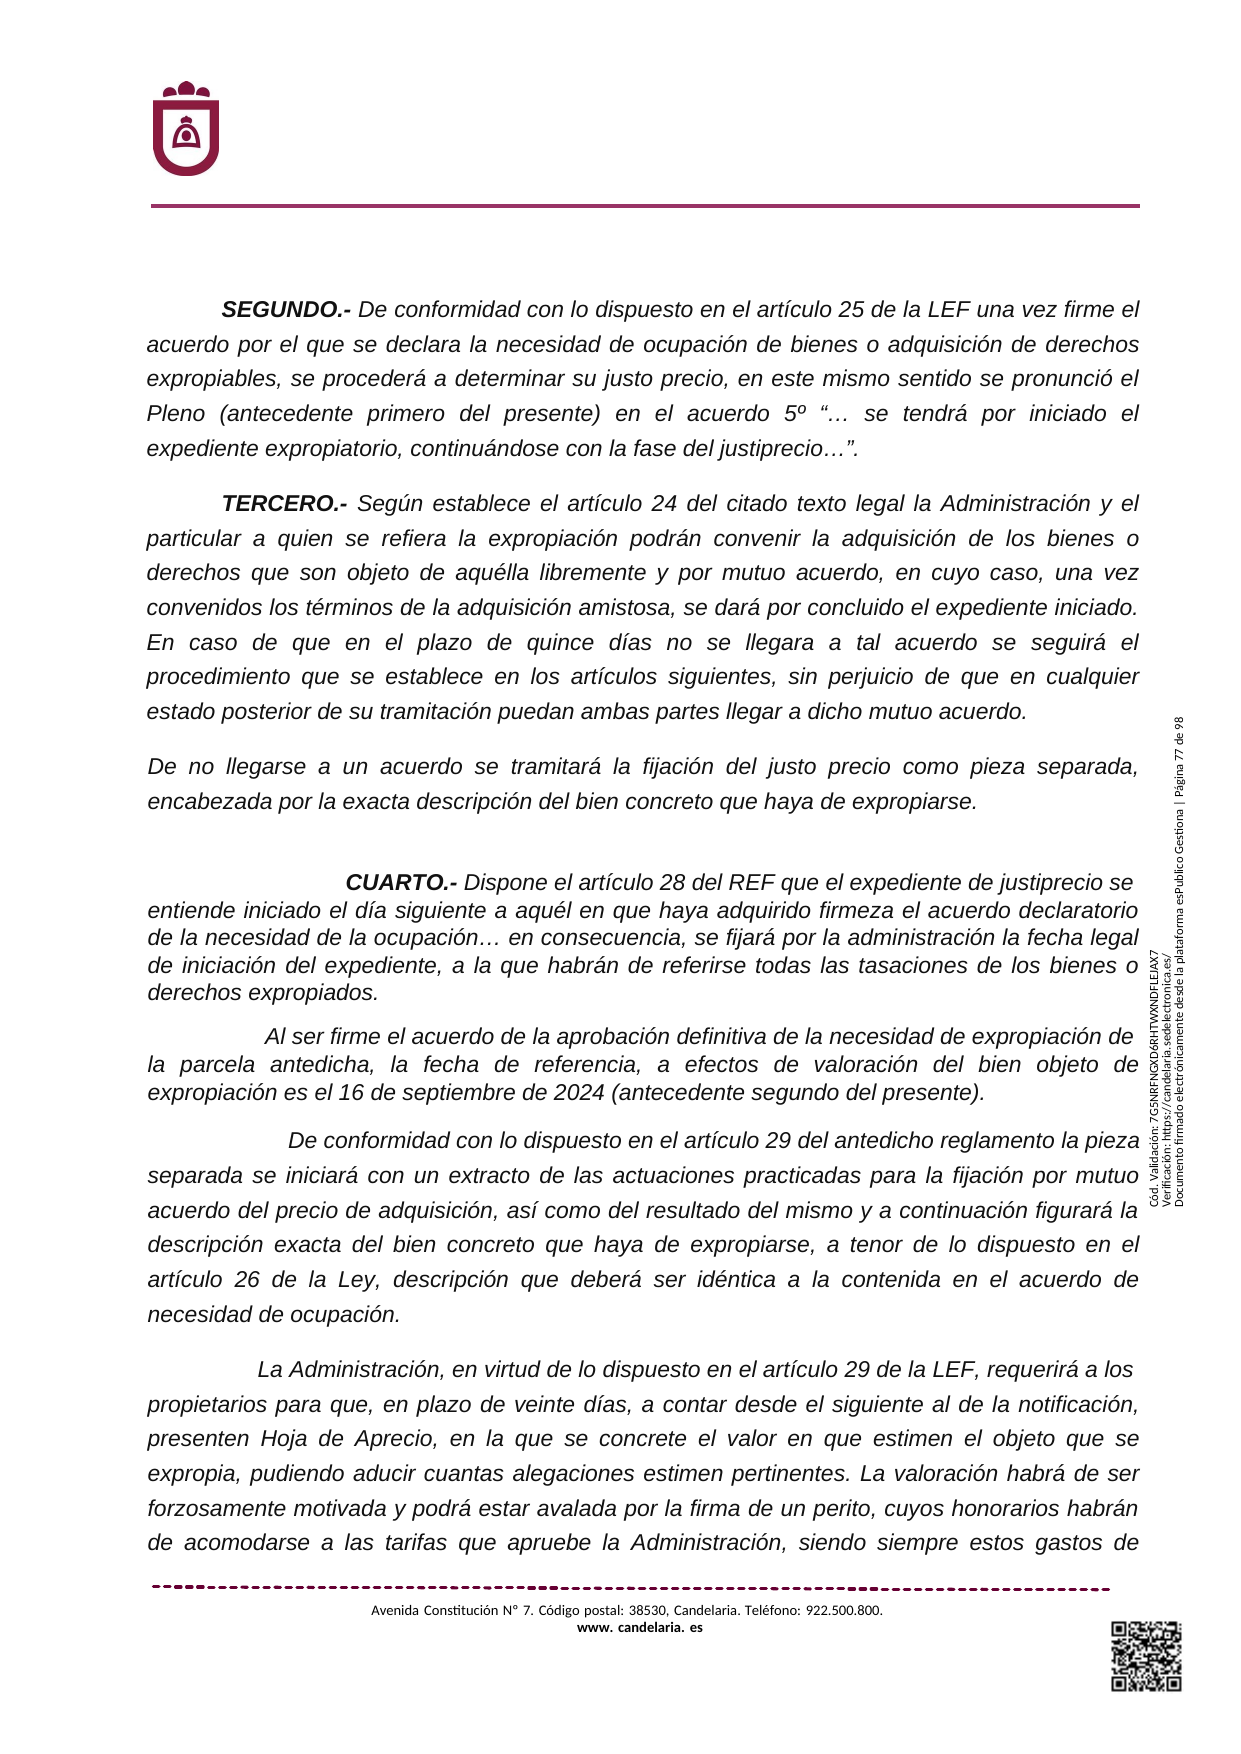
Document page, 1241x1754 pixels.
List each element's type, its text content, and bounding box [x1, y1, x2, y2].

text CUARTO.- Dispone el artículo 28 del REF que el expediente de justiprecio se [106, 869, 1142, 895]
text De no llegarse a un acuerdo se tramitará la fijación del justo precio como pieza separada, encabezada por la exacta descripción del bien concreto que haya de expropiarse. [147, 753, 1142, 814]
text entiende iniciado el día siguiente a aquél en que haya adquirido firmeza el acuerdo declaratorio de la necesidad de la ocupación… en consecuencia, se fijará por la administración la fecha legal de iniciación del expediente, a la que habrán de referirse todas las tasaciones de los bienes o derechos expropiados. [147, 897, 1142, 1005]
text separada se iniciará con un extracto de las actuaciones practicadas para la fijación por mutuo acuerdo del precio de adquisición, así como del resultado del mismo y a continuación figurará la descripción exacta del bien concreto que haya de expropiarse, a tenor de lo dispuesto en el artículo 26 de la Ley, descripción que deberá ser idéntica a la contenida en el acuerdo de necesidad de ocupación. [147, 1162, 1142, 1327]
text la parcela antedicha, la fecha de referencia, a efectos de valoración del bien objeto de expropiación es el 16 de septiembre de 2024 (antecedente segundo del presente). [147, 1051, 1142, 1105]
text La Administración, en virtud de lo dispuesto en el artículo 29 de la LEF, requerirá a los [106, 1356, 1142, 1382]
text TERCERO.- Según establece el artículo 24 del citado texto legal la Administración y el particular a quien se refiera la expropiación podrán convenir la adquisición de los bienes o derechos que son objeto de aquélla libremente y por mutuo acuerdo, en cuyo caso, una vez convenidos los términos de la adquisición amistosa, se dará por concluido el expediente iniciado. En caso de que en el plazo de quince días no se llegara a tal acuerdo se seguirá el procedimiento que se establece en los artículos siguientes, sin perjuicio de que en cualquier estado posterior de su tramitación puedan ambas partes llegar a dicho mutuo acuerdo. [146, 490, 1142, 724]
text propietarios para que, en plazo de veinte días, a contar desde el siguiente al de la notificación, presenten Hoja de Aprecio, en la que se concrete el valor en que estimen el objeto que se expropia, pudiendo aducir cuantas alegaciones estimen pertinentes. La valoración habrá de ser forzosamente motivada y podrá estar avalada por la firma de un perito, cuyos honorarios habrán de acomodarse a las tarifas que apruebe la Administración, siendo siempre estos gastos de [147, 1391, 1142, 1556]
text SEGUNDO.- De conformidad con lo dispuesto en el artículo 25 de la LEF una vez firme el acuerdo por el que se declara la necesidad de ocupación de bienes o adquisición de derechos expropiables, se procederá a determinar su justo precio, en este mismo sentido se pronunció el Pleno (antecedente primero del presente) en el acuerdo 5º “… se tendrá por iniciado el expediente expropiatorio, continuándose con la fase del justiprecio…”. [146, 296, 1142, 461]
text De conformidad con lo dispuesto en el artículo 29 del antedicho reglamento la pieza [106, 1127, 1142, 1153]
text Al ser firme el acuerdo de la aprobación definitiva de la necesidad de expropiación de [106, 1023, 1142, 1049]
